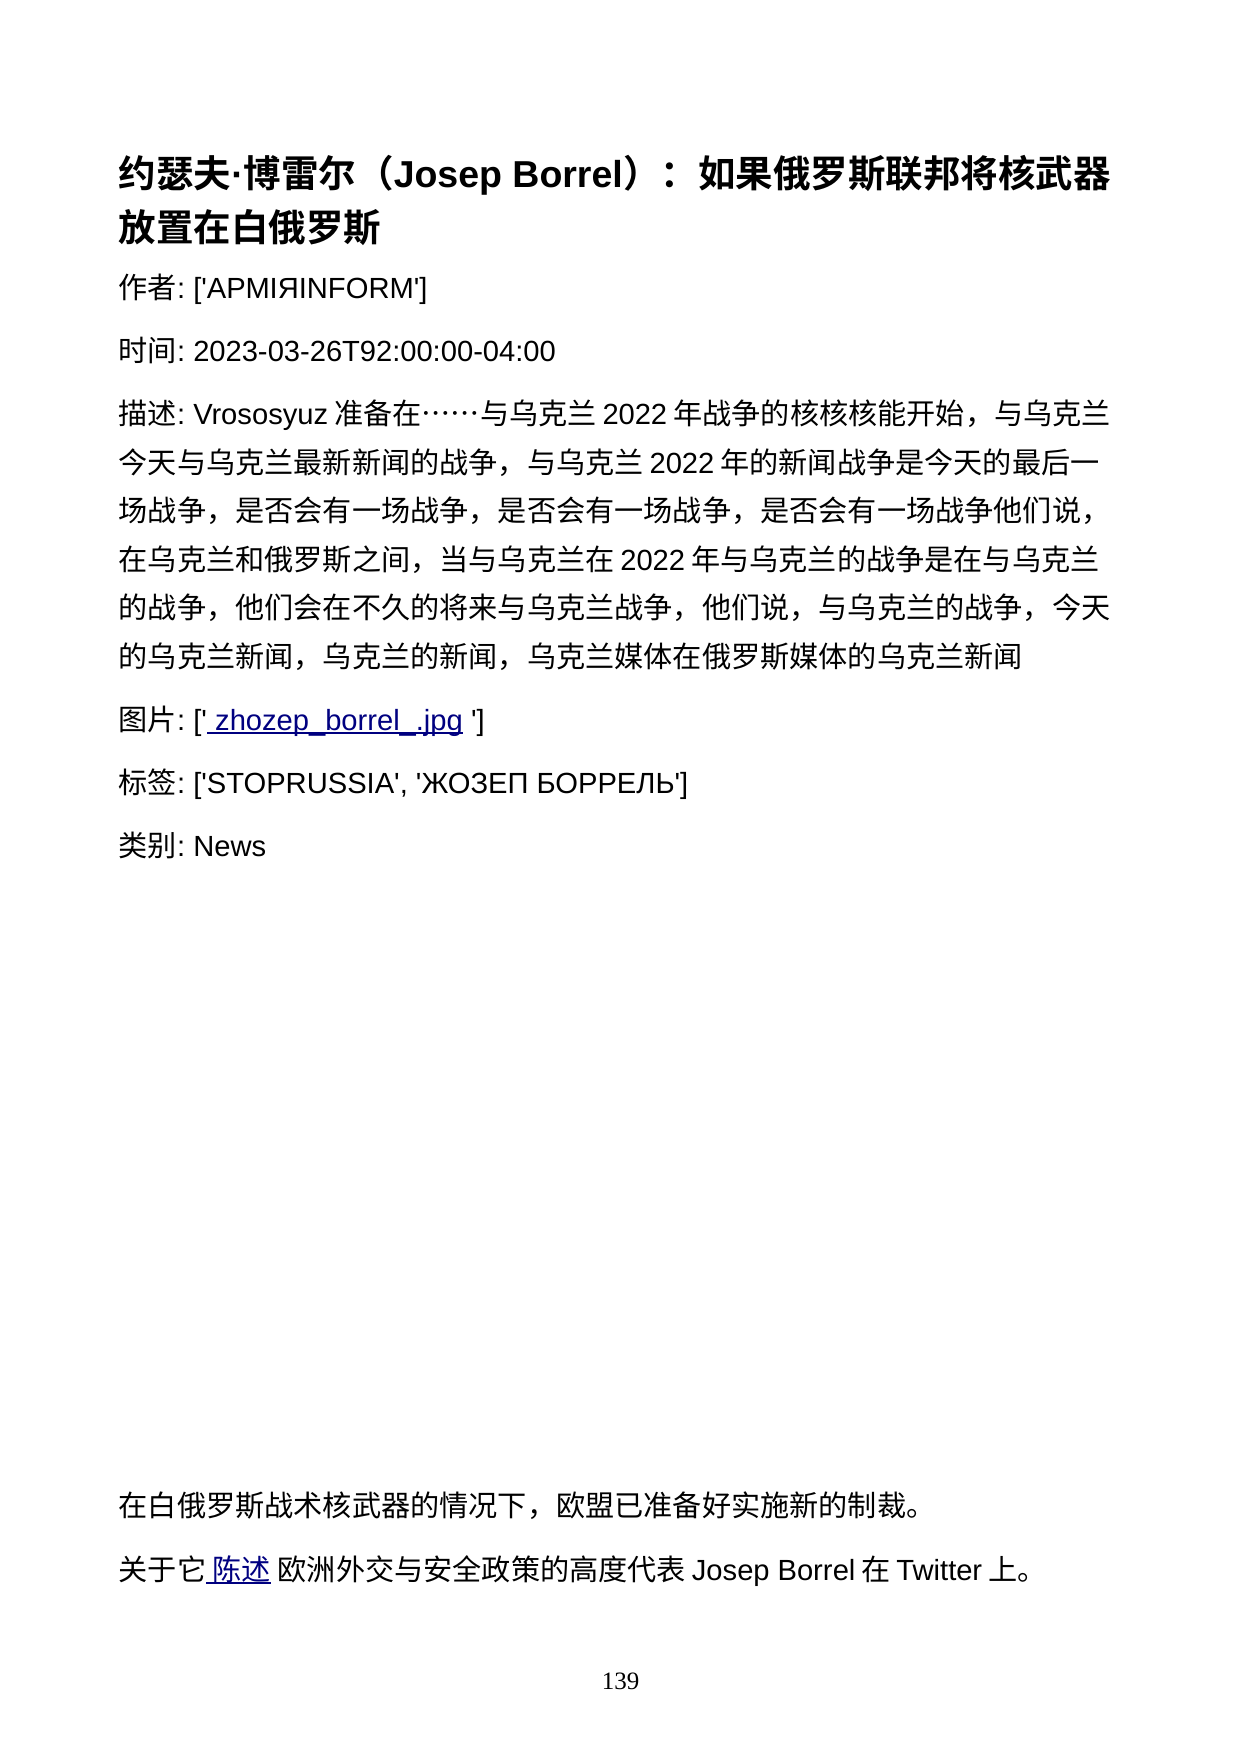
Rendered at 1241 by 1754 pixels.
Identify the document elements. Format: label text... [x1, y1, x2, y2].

text 描述: Vrososyuz准备在……与乌克兰2022年战争的核核核能开始，与乌克兰今天与乌克兰最新新闻的战争，与乌克兰2022年的新闻战争是今天的最后一场战争，是否会有一场战争，是否会有一场战争，是否会有一场战争他们说，在乌克兰和俄罗斯之间，当与乌克兰在2022年与乌克兰的战争是在与乌克兰的战争，他们会在不久的将来与乌克兰战争，他们说，与乌克兰的战争，今天的乌克兰新闻，乌克兰的新闻，乌克兰媒体在俄罗斯媒体的乌克兰新闻 [118, 391, 1122, 676]
text 类别: News [118, 823, 1122, 865]
text 作者: ['АРМІЯINFORM'] [118, 264, 1122, 307]
text 图片: [' zhozep_borrel_.jpg '] [118, 697, 1122, 739]
text 在白俄罗斯战术核武器的情况下，欧盟已准备好实施新的制裁。 [118, 886, 1122, 1525]
text 时间: 2023-03-26T92:00:00-04:00 [118, 328, 1122, 370]
text 标签: ['STOPRUSSIA', 'ЖОЗЕП БОРРЕЛЬ'] [118, 760, 1122, 802]
subtitle 约瑟夫·博雷尔（Josep Borrel）：如果俄罗斯联邦将核武器放置在白俄罗斯 [118, 143, 1122, 252]
text 关于它 陈述 欧洲外交与安全政策的高度代表Josep Borrel在Twitter上。 [118, 1546, 1122, 1588]
